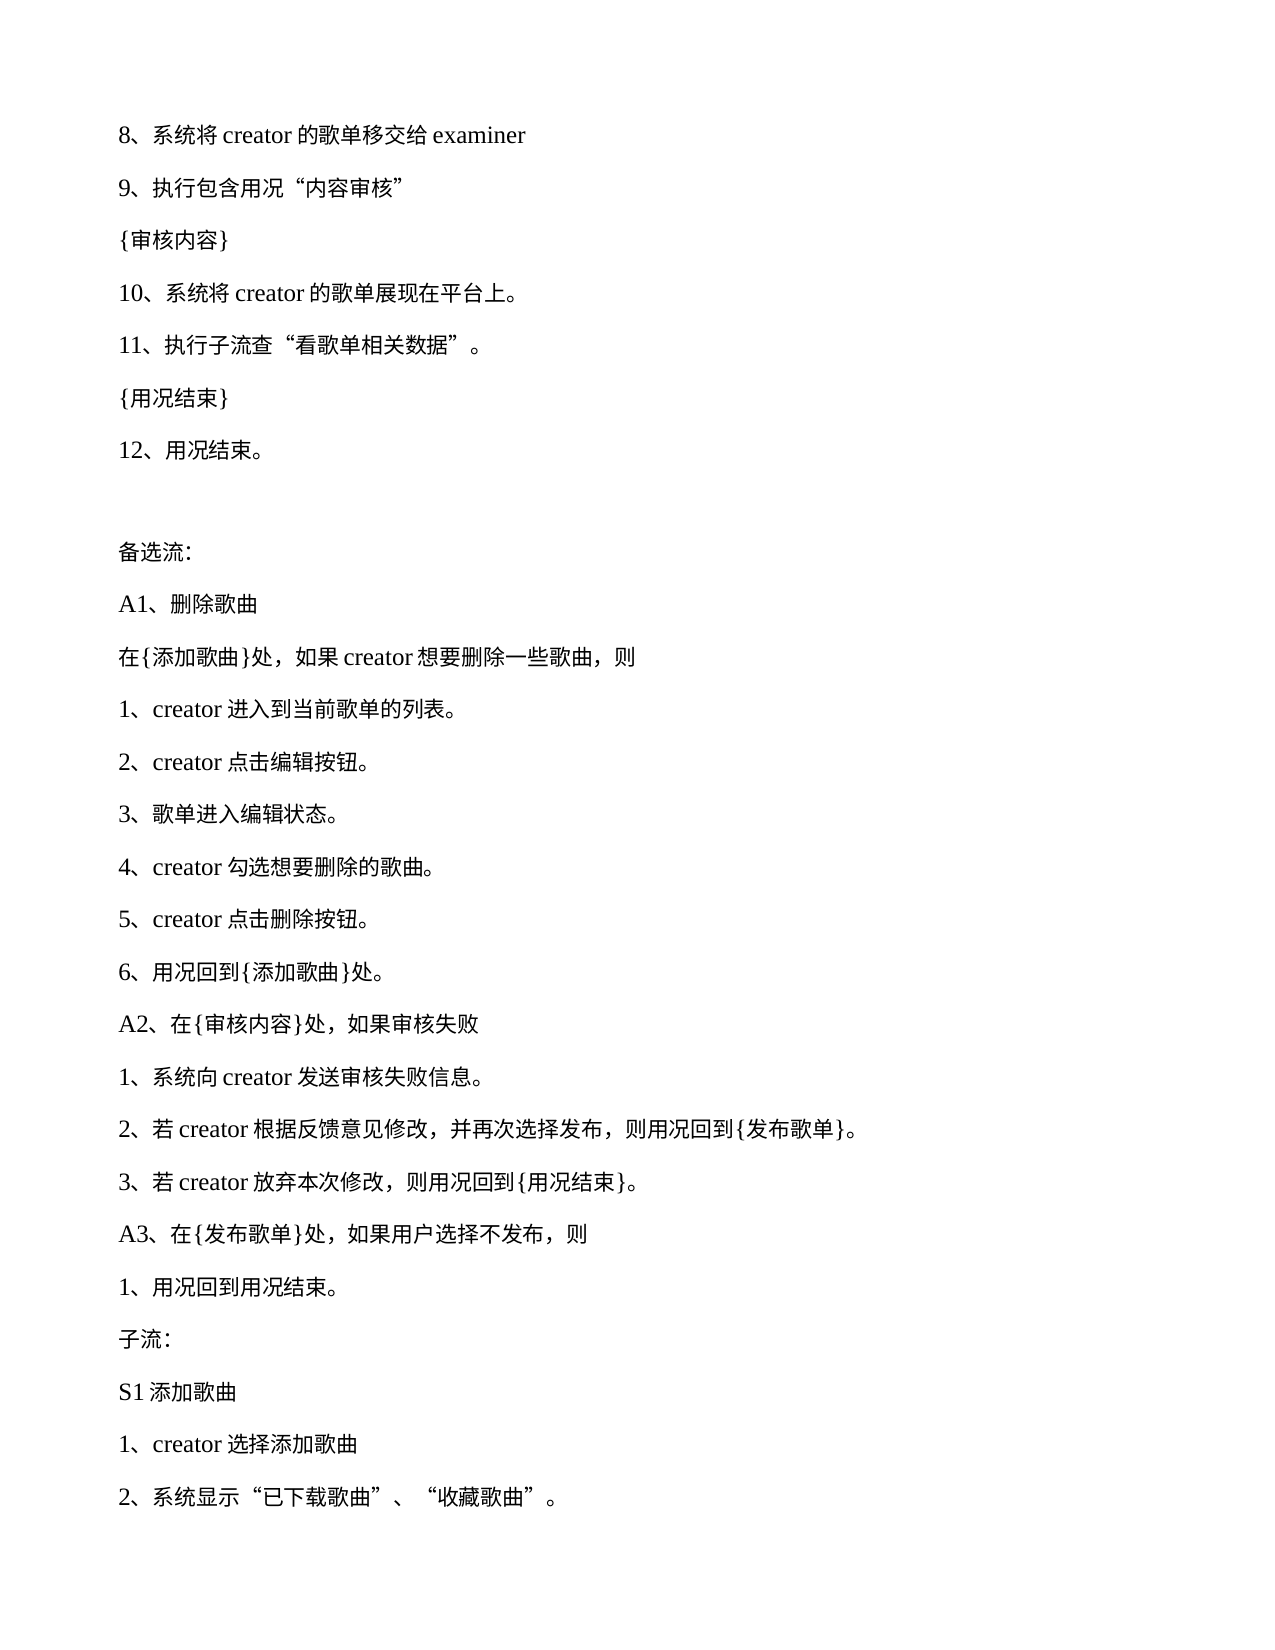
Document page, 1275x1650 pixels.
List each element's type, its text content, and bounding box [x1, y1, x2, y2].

text 8、系统将creator的歌单移交给examiner [118, 118, 1157, 150]
text 3、歌单进入编辑状态。 [118, 797, 1157, 829]
text 12、用况结束。 [118, 433, 1157, 465]
text 2、creator点击编辑按钮。 [118, 745, 1157, 776]
text 1、creator选择添加歌曲 [118, 1427, 1157, 1459]
text 3、若creator放弃本次修改，则用况回到{用况结束}。 [118, 1165, 1157, 1196]
text 9、执行包含用况“内容审核” [118, 171, 1157, 202]
text 2、系统显示“已下载歌曲”、“收藏歌曲”。 [118, 1480, 1157, 1511]
text 备选流： [118, 535, 1157, 566]
text A3、在{发布歌单}处，如果用户选择不发布，则 [118, 1217, 1157, 1249]
text 11、执行子流查“看歌单相关数据”。 [118, 328, 1157, 360]
text 5、creator点击删除按钮。 [118, 902, 1157, 934]
text 1、用况回到用况结束。 [118, 1270, 1157, 1301]
text 1、系统向creator发送审核失败信息。 [118, 1060, 1157, 1091]
text 4、creator勾选想要删除的歌曲。 [118, 850, 1157, 881]
text A1、删除歌曲 [118, 587, 1157, 619]
text 在{添加歌曲}处，如果creator想要删除一些歌曲，则 [118, 640, 1157, 671]
text 子流： [118, 1322, 1157, 1354]
text A2、在{审核内容}处，如果审核失败 [118, 1007, 1157, 1039]
text {用况结束} [118, 381, 1157, 412]
text 1、creator进入到当前歌单的列表。 [118, 692, 1157, 724]
text 6、用况回到{添加歌曲}处。 [118, 955, 1157, 986]
text {审核内容} [118, 223, 1157, 255]
text 10、系统将creator的歌单展现在平台上。 [118, 276, 1157, 307]
text 2、若creator根据反馈意见修改，并再次选择发布，则用况回到{发布歌单}。 [118, 1112, 1157, 1144]
text S1添加歌曲 [118, 1375, 1157, 1406]
